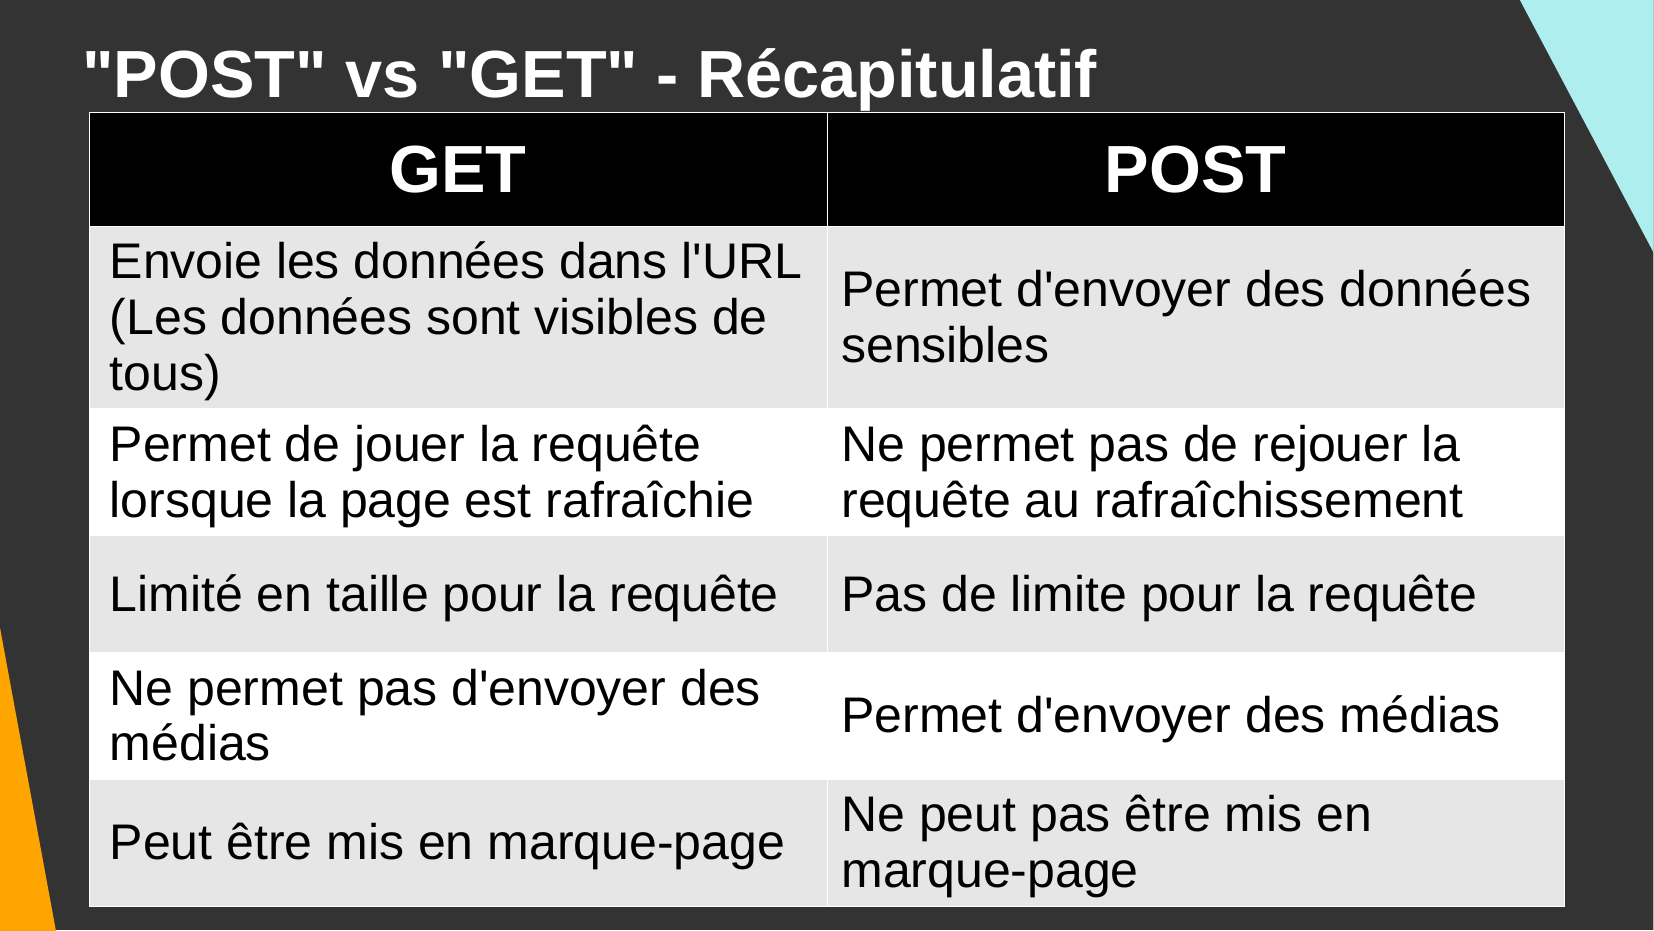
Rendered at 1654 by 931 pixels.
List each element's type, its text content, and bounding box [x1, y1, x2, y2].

table_cell Permet de jouer la requête lorsque la page est rafraîchie [90, 409, 827, 535]
table_header POST [828, 113, 1564, 226]
table_cell Limité en taille pour la requête [90, 536, 827, 652]
table_cell Ne permet pas d'envoyer des médias [90, 653, 827, 779]
text_box [0, 627, 56, 931]
table_cell Permet d'envoyer des données sensibles [828, 227, 1564, 408]
table_cell Ne permet pas de rejouer la requête au rafraîchissement [828, 409, 1564, 535]
table_cell Ne peut pas être mis en marque-page [828, 780, 1564, 906]
table_cell Permet d'envoyer des médias [828, 653, 1564, 779]
table_cell Envoie les données dans l'URL (Les données sont visibles de tous) [90, 227, 827, 408]
table_cell Pas de limite pour la requête [828, 536, 1564, 652]
table_header GET [90, 113, 827, 226]
title "POST" vs "GET" - Récapitulatif [82, 37, 1571, 114]
table_cell Peut être mis en marque-page [90, 780, 827, 906]
text_box [1519, 0, 1654, 254]
